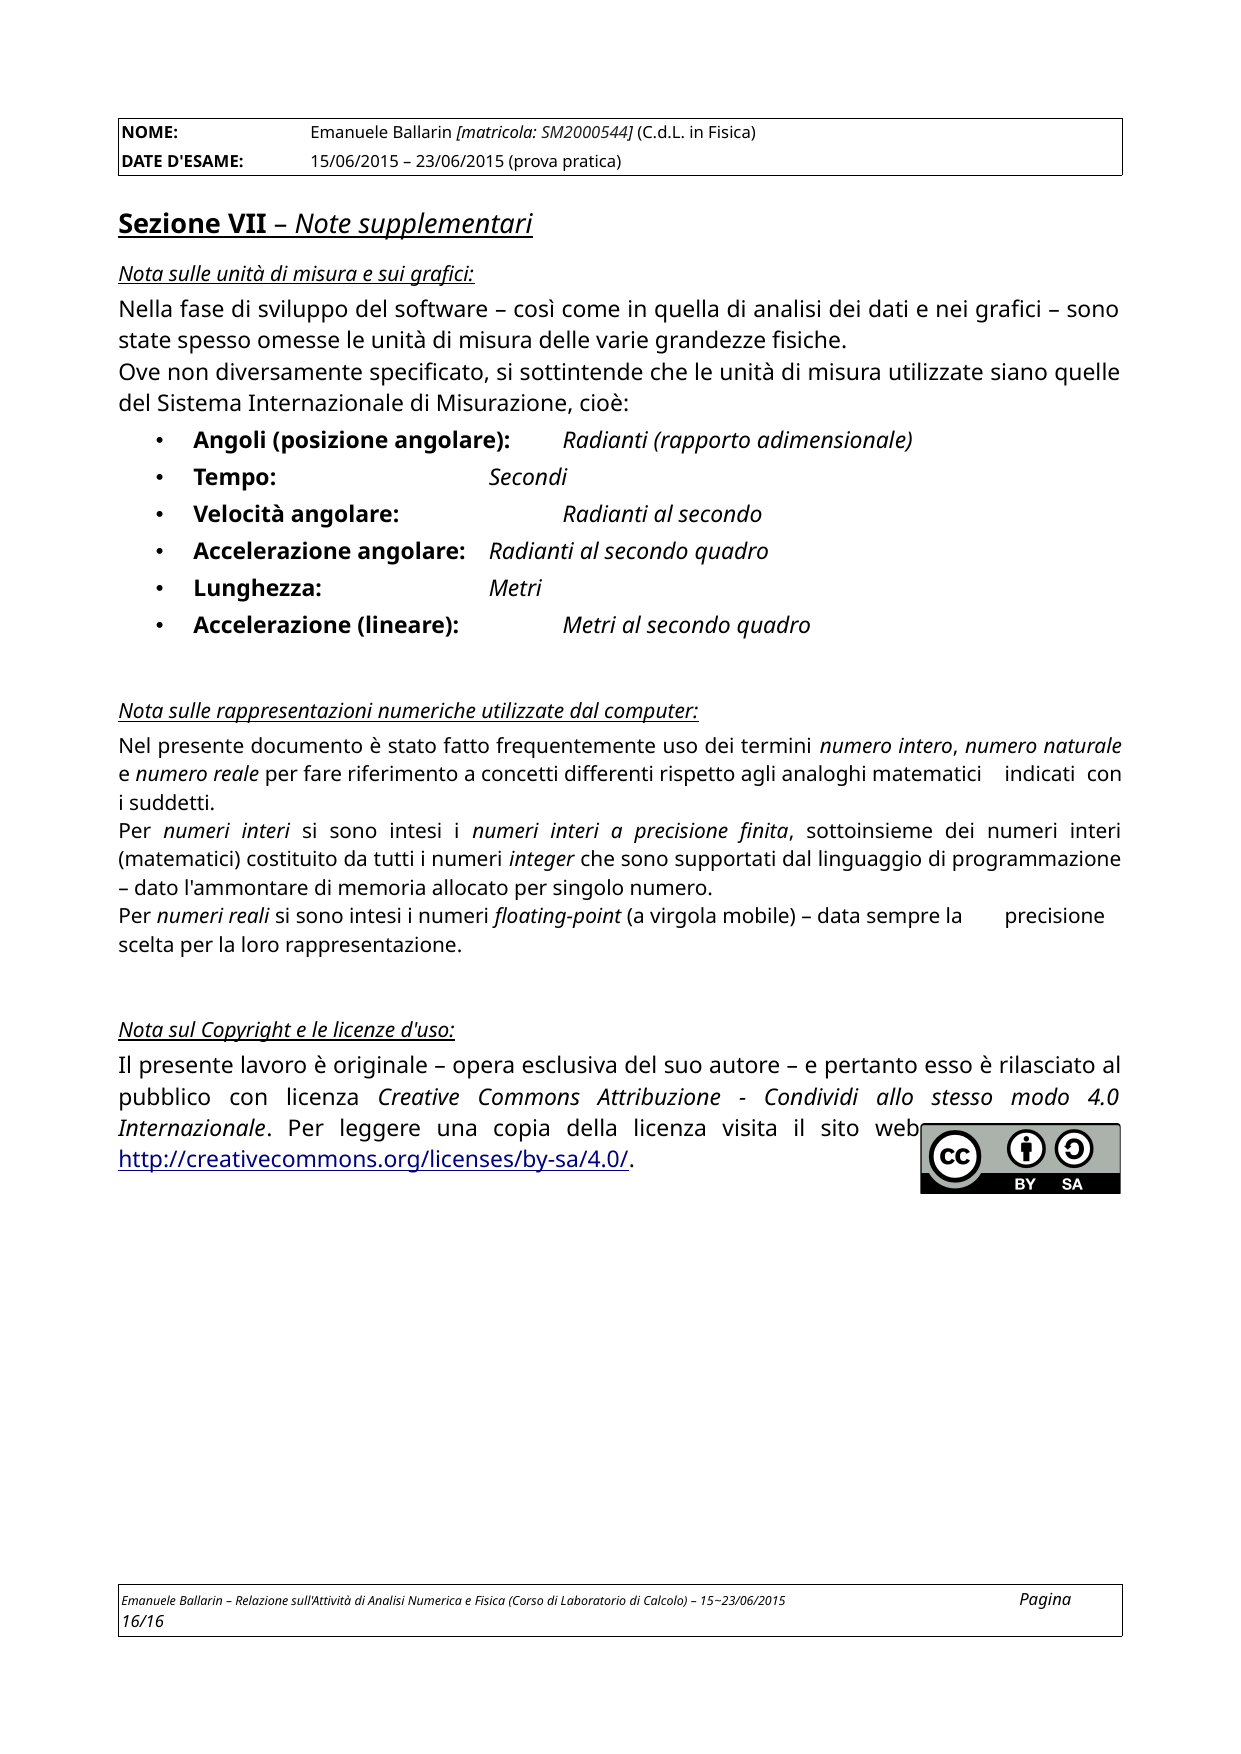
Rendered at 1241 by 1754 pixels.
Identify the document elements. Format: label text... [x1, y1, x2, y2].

list Tempo: Secondi [156, 461, 1122, 492]
list Accelerazione angolare: Radianti al secondo quadro [156, 534, 1122, 566]
list Accelerazione (lineare): Metri al secondo quadro [156, 608, 1122, 640]
text Sezione VII – Note supplementari [118, 205, 1122, 242]
text Nota sulle unità di misura e sui grafici: [118, 259, 1122, 287]
text Ove non diversamente specificato, si sottintende che le unità di misura utilizzate siano quelle del Sistema Internazionale di Misurazione, cioè: [118, 355, 1122, 418]
text Per numeri interi si sono intesi i numeri interi a precisione finita, sottoinsieme dei numeri interi (matematici) costituito da tutti i numeri integer che sono supportati dal linguaggio di programmazione – dato l'ammontare di memoria allocato per singolo numero. [118, 816, 1122, 901]
list Lunghezza: Metri [156, 572, 1122, 603]
list Velocità angolare: Radianti al secondo [156, 498, 1122, 529]
text Nota sul Copyright e le licenze d'uso: [118, 1015, 1122, 1044]
text Nel presente documento è stato fatto frequentemente uso dei termini numero intero, numero naturale e numero reale per fare riferimento a concetti differenti rispetto agli analoghi matematici indicati con i suddetti. [118, 731, 1122, 816]
picture [920, 1123, 1121, 1194]
text Nella fase di sviluppo del software – così come in quella di analisi dei dati e nei grafici – sono state spesso omesse le unità di misura delle varie grandezze fisiche. [118, 293, 1122, 355]
list Angoli (posizione angolare): Radianti (rapporto adimensionale) [156, 424, 1122, 455]
text Nota sulle rappresentazioni numeriche utilizzate dal computer: [118, 697, 1122, 725]
text Per numeri reali si sono intesi i numeri floating-point (a virgola mobile) – data sempre la precisione scelta per la loro rappresentazione. [118, 901, 1122, 958]
text Il presente lavoro è originale – opera esclusiva del suo autore – e pertanto esso è rilasciato al pubblico con licenza Creative Commons Attribuzione - Condividi allo stesso modo 4.0 Internazionale. Per leggere una copia della licenza visita il sito web http://creativecommons.org/licenses/by-sa/4.0/. [118, 1049, 1122, 1174]
